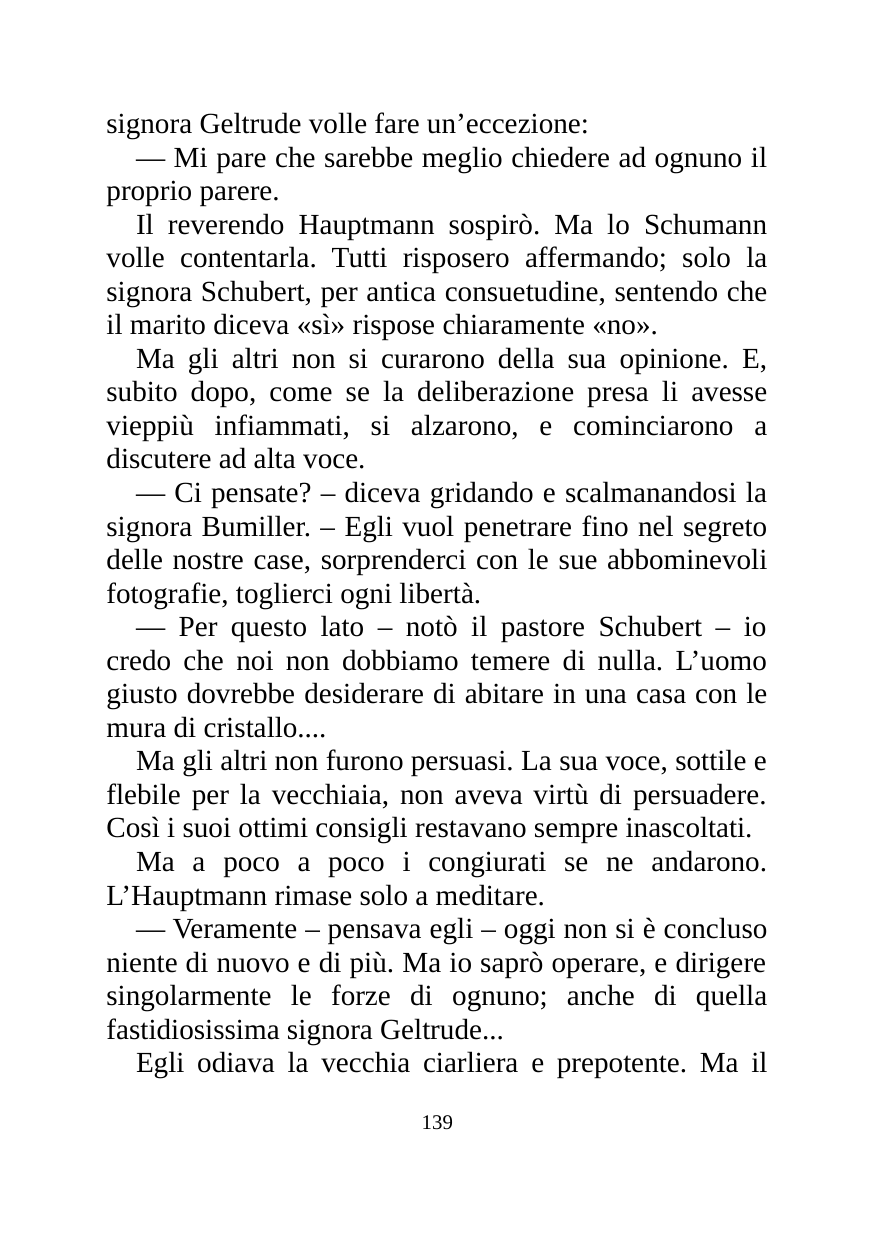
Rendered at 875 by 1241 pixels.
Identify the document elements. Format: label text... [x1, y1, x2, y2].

text Ma a poco a poco i congiurati se ne andarono. L’Hauptmann rimase solo a meditare. [106, 844, 768, 911]
text Il reverendo Hauptmann sospirò. Ma lo Schumann volle contentarla. Tutti risposero affermando; solo la signora Schubert, per antica consuetudine, sentendo che il marito diceva «sì» rispose chiaramente «no». [106, 207, 768, 341]
text Egli odiava la vecchia ciarliera e prepotente. Ma il [106, 1045, 768, 1079]
text — Veramente – pensava egli – oggi non si è concluso niente di nuovo e di più. Ma io saprò operare, e dirigere singolarmente le forze di ognuno; anche di quella fastidiosissima signora Geltrude... [106, 911, 768, 1045]
text — Ci pensate? – diceva gridando e scalmanandosi la signora Bumiller. – Egli vuol penetrare fino nel segreto delle nostre case, sorprenderci con le sue abbominevoli fotografie, toglierci ogni libertà. [106, 475, 768, 609]
text signora Geltrude volle fare un’eccezione: [106, 106, 768, 140]
text — Per questo lato – notò il pastore Schubert – io credo che noi non dobbiamo temere di nulla. L’uomo giusto dovrebbe desiderare di abitare in una casa con le mura di cristallo.... [106, 609, 768, 743]
text — Mi pare che sarebbe meglio chiedere ad ognuno il proprio parere. [106, 140, 768, 207]
text Ma gli altri non si curarono della sua opinione. E, subito dopo, come se la deliberazione presa li avesse vieppiù infiammati, si alzarono, e cominciarono a discutere ad alta voce. [106, 341, 768, 475]
text Ma gli altri non furono persuasi. La sua voce, sottile e flebile per la vecchiaia, non aveva virtù di persuadere. Così i suoi ottimi consigli restavano sempre inascoltati. [106, 743, 768, 844]
